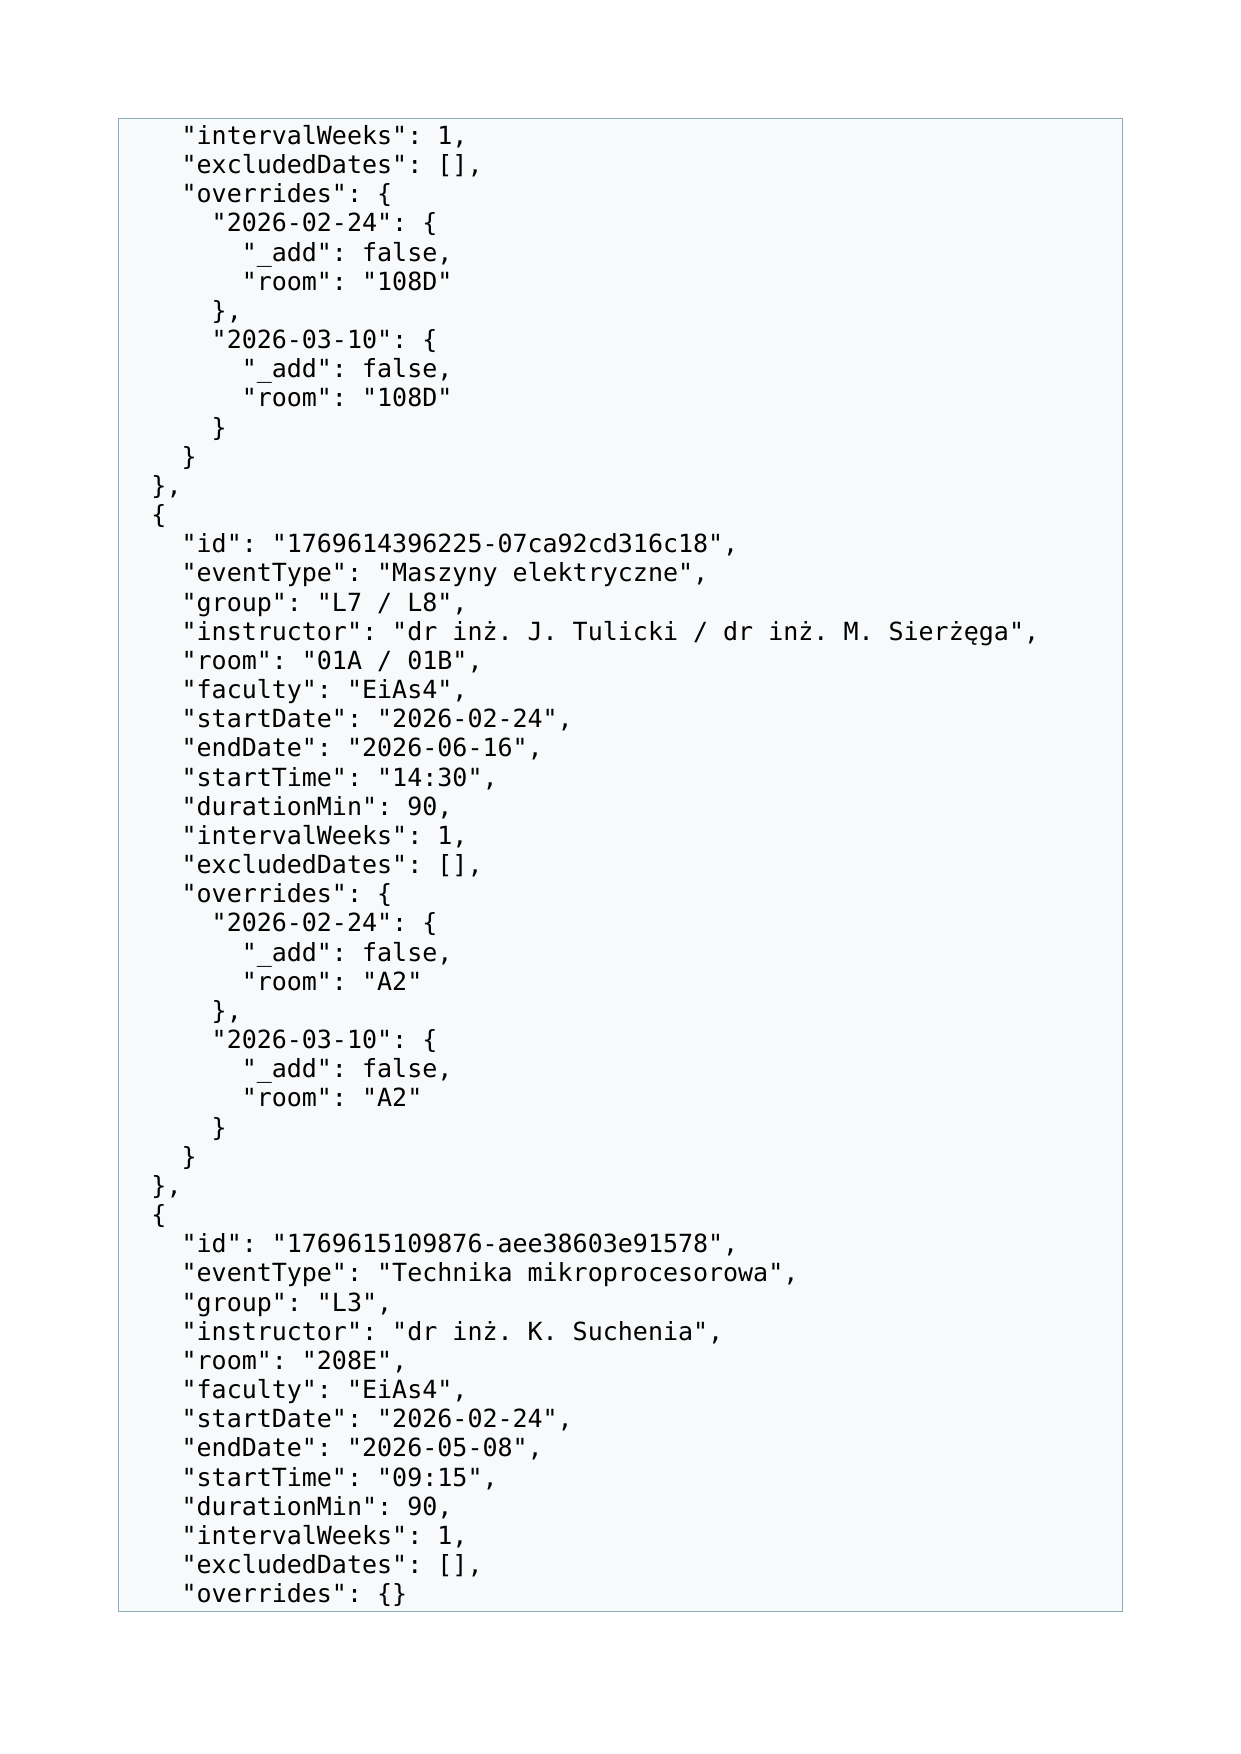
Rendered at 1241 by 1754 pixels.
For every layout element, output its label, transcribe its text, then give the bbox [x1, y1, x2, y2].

text "intervalWeeks": 1, "excludedDates": [], "overrides": { "2026-02-24": { "_add": false, "room": "108D" }, "2026-03-10": { "_add": false, "room": "108D" } } }, { "id": "1769614396225-07ca92cd316c18", "eventType": "Maszyny elektryczne", "group": "L7 / L8", "instructor": "dr inż. J. Tulicki / dr inż. M. Sierżęga", "room": "01A / 01B", "faculty": "EiAs4", "startDate": "2026-02-24", "endDate": "2026-06-16", "startTime": "14:30", "durationMin": 90, "intervalWeeks": 1, "excludedDates": [], "overrides": { "2026-02-24": { "_add": false, "room": "A2" }, "2026-03-10": { "_add": false, "room": "A2" } } }, { "id": "1769615109876-aee38603e91578", "eventType": "Technika mikroprocesorowa", "group": "L3", "instructor": "dr inż. K. Suchenia", "room": "208E", "faculty": "EiAs4", "startDate": "2026-02-24", "endDate": "2026-05-08", "startTime": "09:15", "durationMin": 90, "intervalWeeks": 1, "excludedDates": [], "overrides": {} [119, 119, 1122, 1611]
